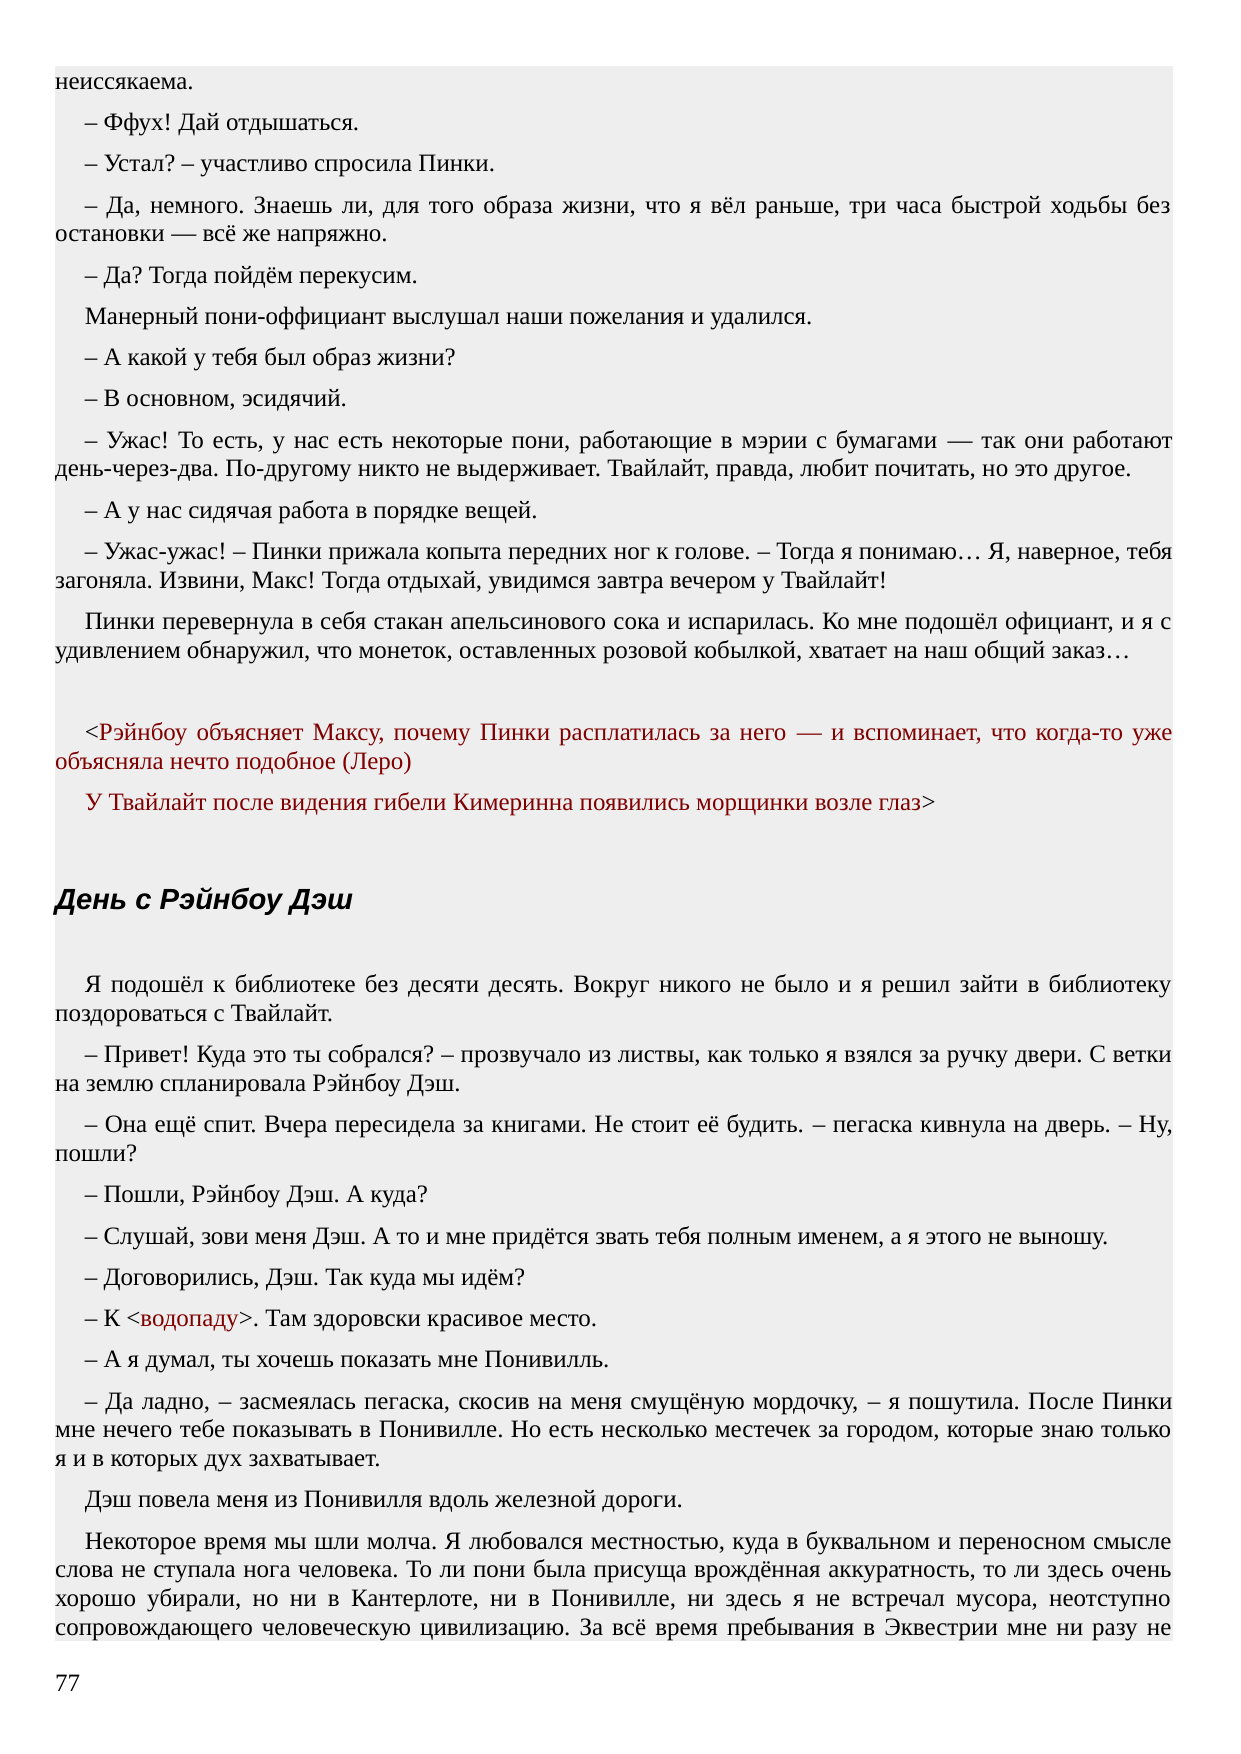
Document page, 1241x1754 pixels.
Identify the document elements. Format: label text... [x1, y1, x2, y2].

text – Договорились, Дэш. Так куда мы идём? [55, 1262, 1173, 1291]
text – Ужас-ужас! – Пинки прижала копыта передних ног к голове. – Тогда я понимаю… Я, наверное, тебя загоняла. Извини, Макс! Тогда отдыхай, увидимся завтра вечером у Твайлайт! [55, 536, 1173, 593]
text – Да, немного. Знаешь ли, для того образа жизни, что я вёл раньше, три часа быстрой ходьбы без остановки — всё же напряжно. [55, 190, 1173, 247]
subtitle День с Рэйнбоу Дэш [55, 882, 1173, 916]
text – А какой у тебя был образ жизни? [55, 342, 1173, 371]
text – Ужас! То есть, у нас есть некоторые пони, работающие в мэрии с бумагами — так они работают день-через-два. По-другому никто не выдерживает. Твайлайт, правда, любит почитать, но это другое. [55, 425, 1173, 482]
text – Да ладно, – засмеялась пегаска, скосив на меня смущёную мордочку, – я пошутила. После Пинки мне нечего тебе показывать в Понивилле. Но есть несколько местечек за городом, которые знаю только я и в которых дух захватывает. [55, 1386, 1173, 1472]
text – Да? Тогда пойдём перекусим. [55, 260, 1173, 288]
text – К <водопаду>. Там здоровски красивое место. [55, 1303, 1173, 1332]
text Манерный пони-оффициант выслушал наши пожелания и удалился. [55, 301, 1173, 330]
text неиссякаема. [55, 66, 1173, 95]
text Пинки перевернула в себя стакан апельсинового сока и испарилась. Ко мне подошёл официант, и я с удивлением обнаружил, что монеток, оставленных розовой кобылкой, хватает на наш общий заказ… [55, 606, 1173, 663]
text – Пошли, Рэйнбоу Дэш. А куда? [55, 1179, 1173, 1208]
text – В основном, эсидячий. [55, 383, 1173, 412]
text – Привет! Куда это ты собрался? – прозвучало из листвы, как только я взялся за ручку двери. С ветки на землю спланировала Рэйнбоу Дэш. [55, 1039, 1173, 1097]
text – А у нас сидячая работа в порядке вещей. [55, 495, 1173, 523]
text Некоторое время мы шли молча. Я любовался местностью, куда в буквальном и переносном смысле слова не ступала нога человека. То ли пони была присуща врождённая аккуратность, то ли здесь очень хорошо убирали, но ни в Кантерлоте, ни в Понивилле, ни здесь я не встречал мусора, неотступно сопровождающего человеческую цивилизацию. За всё время пребывания в Эквестрии мне ни разу не [55, 1526, 1173, 1641]
text – А я думал, ты хочешь показать мне Понивилль. [55, 1344, 1173, 1373]
text – Ффух! Дай отдышаться. [55, 107, 1173, 136]
text Дэш повела меня из Понивилля вдоль железной дороги. [55, 1484, 1173, 1513]
text <Рэйнбоу объясняет Максу, почему Пинки расплатилась за него — и вспоминает, что когда-то уже объясняла нечто подобное (Леро) [55, 717, 1173, 775]
text У Твайлайт после видения гибели Кимеринна появились морщинки возле глаз> [55, 787, 1173, 816]
text – Устал? – участливо спросила Пинки. [55, 148, 1173, 177]
text – Она ещё спит. Вчера пересидела за книгами. Не стоит её будить. – пегаска кивнула на дверь. – Ну, пошли? [55, 1109, 1173, 1167]
text Я подошёл к библиотеке без десяти десять. Вокруг никого не было и я решил зайти в библиотеку поздороваться с Твайлайт. [55, 969, 1173, 1027]
text – Слушай, зови меня Дэш. А то и мне придётся звать тебя полным именем, а я этого не выношу. [55, 1221, 1173, 1249]
